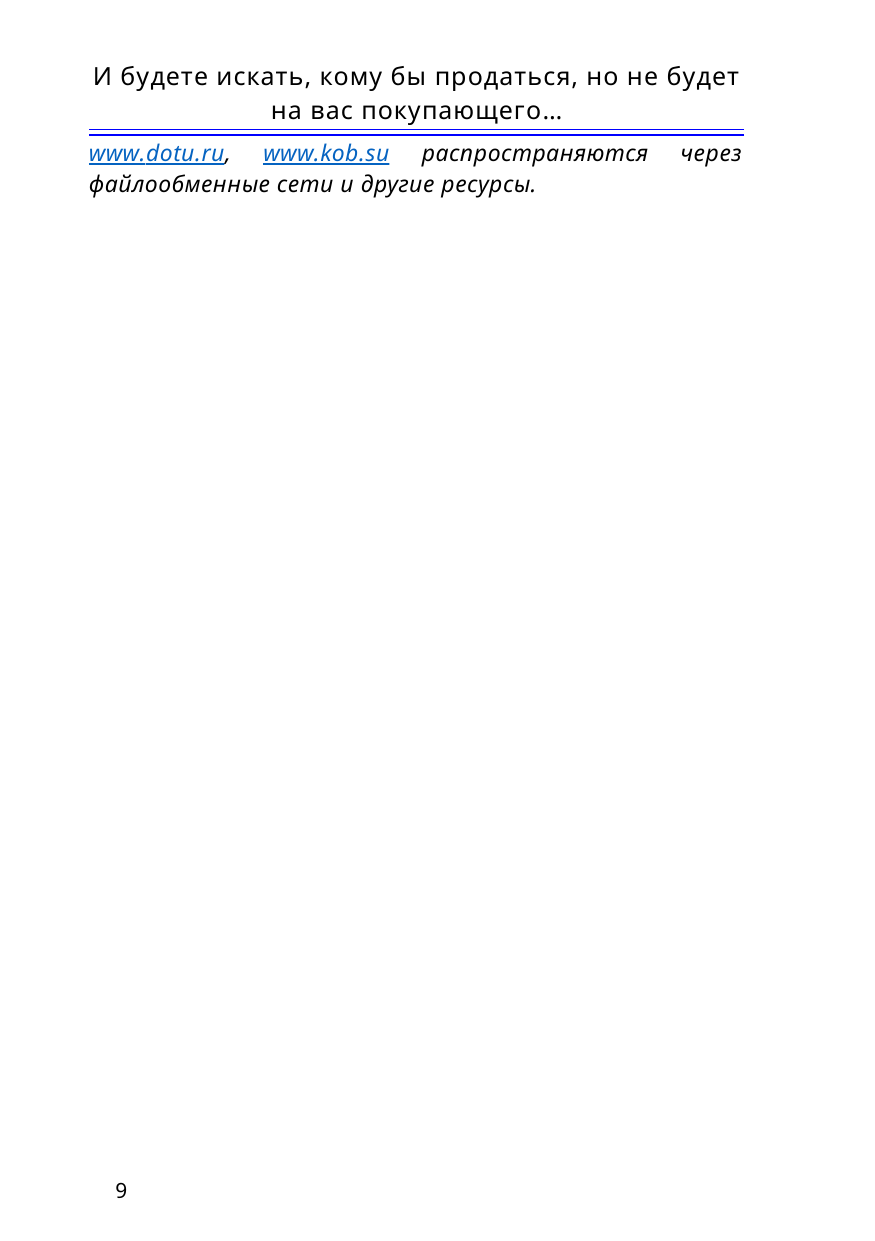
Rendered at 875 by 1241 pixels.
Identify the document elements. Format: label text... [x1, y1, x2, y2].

text www.dotu.ru, www.kob.su распространяются через файлообменные сети и другие ресурсы. [89, 136, 744, 198]
